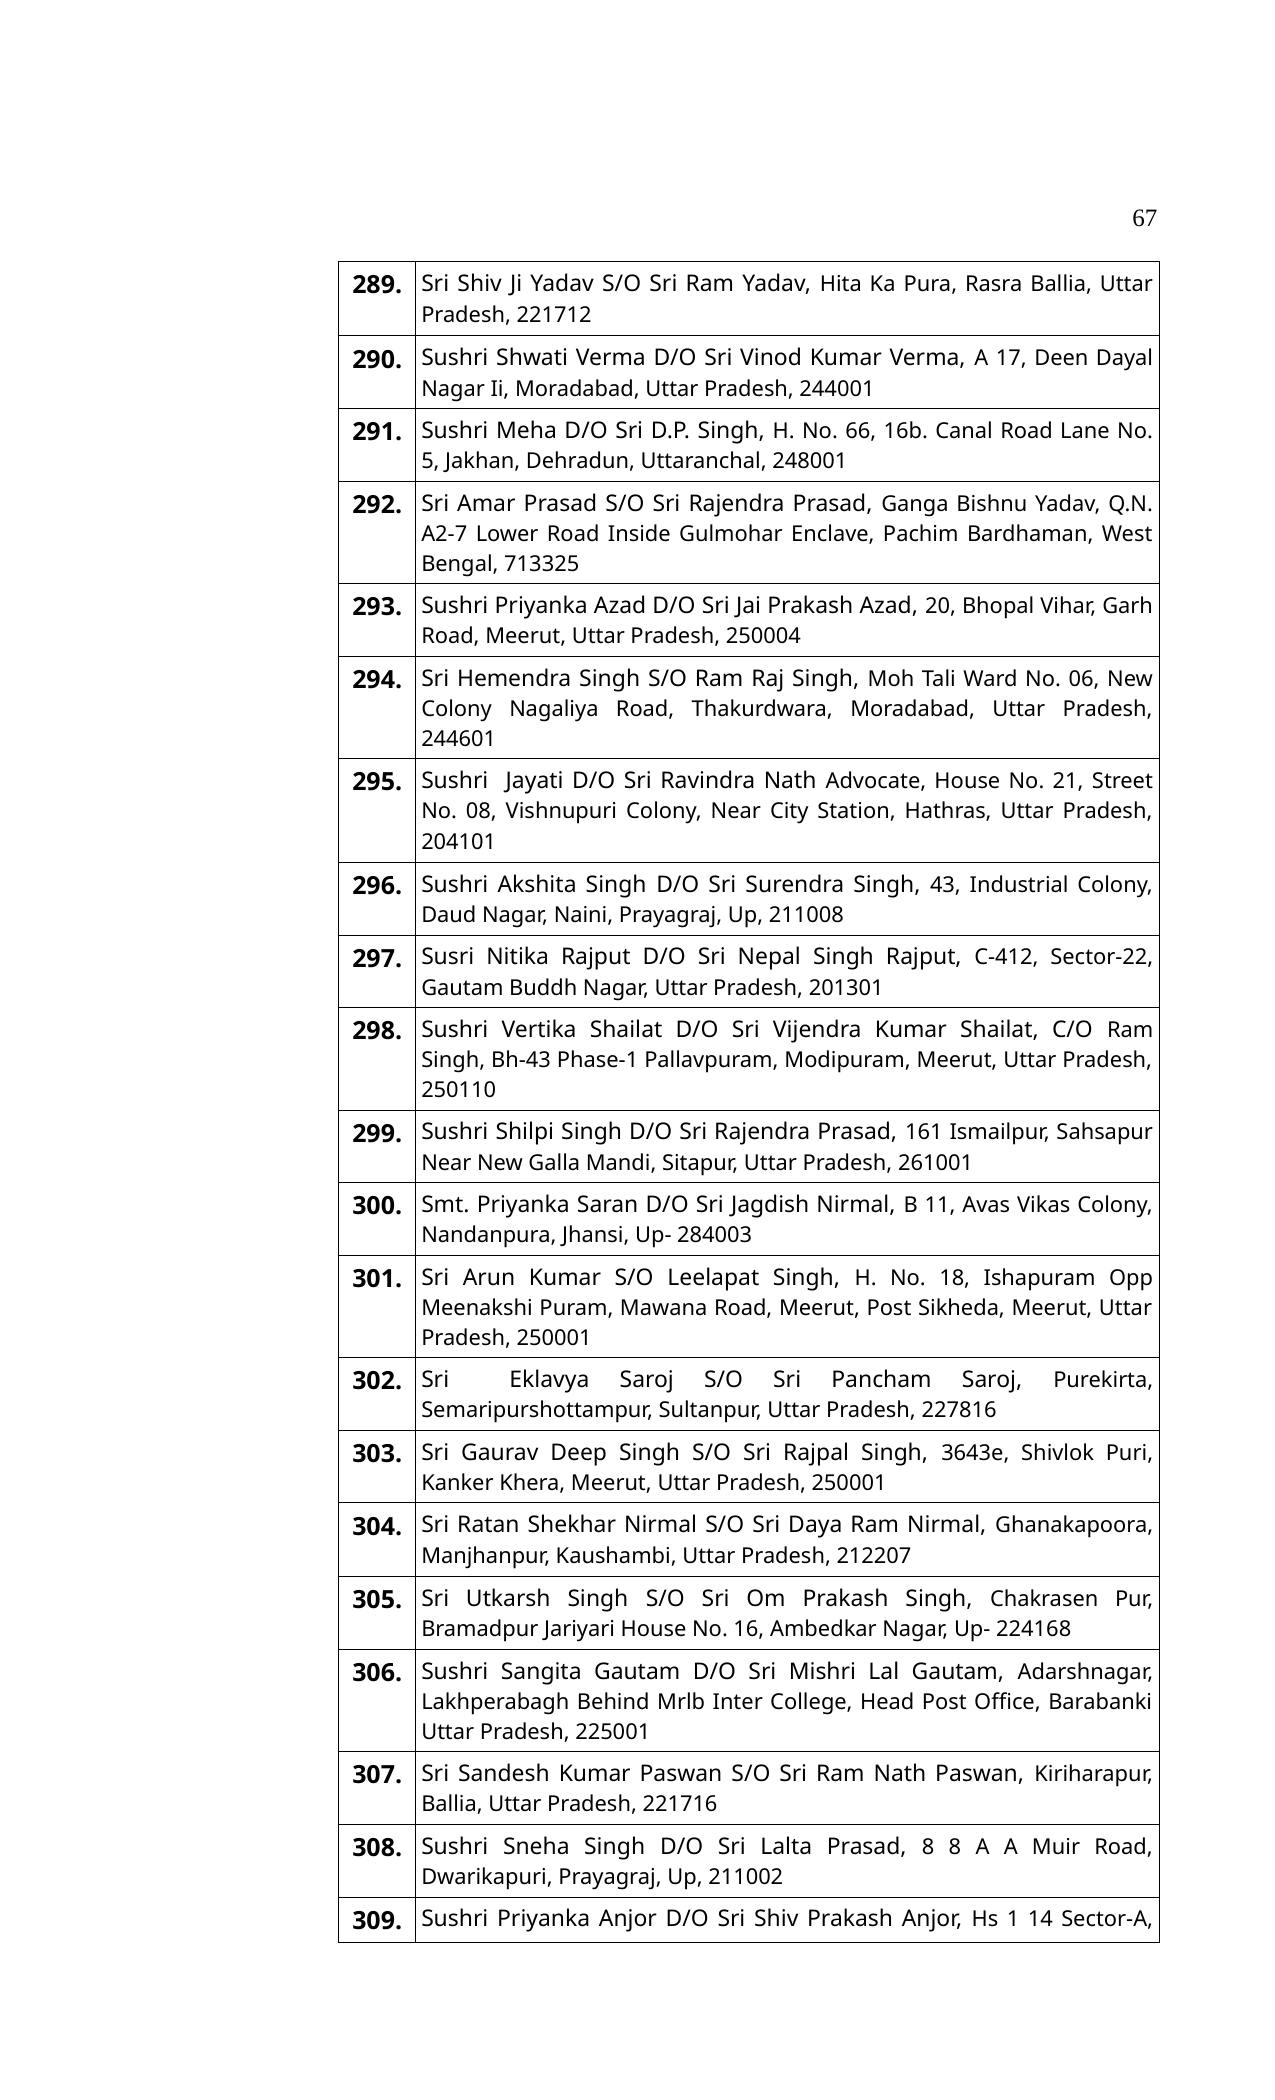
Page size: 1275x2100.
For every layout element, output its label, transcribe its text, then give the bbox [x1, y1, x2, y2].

table_cell [339, 1825, 415, 1897]
table_cell Sri Utkarsh Singh S/O Sri Om Prakash Singh, Chakrasen Pur, Bramadpur Jariyari House No. 16, Ambedkar Nagar, Up- 224168 [416, 1577, 1159, 1649]
table_cell Sri Gaurav Deep Singh S/O Sri Rajpal Singh, 3643e, Shivlok Puri, Kanker Khera, Meerut, Uttar Pradesh, 250001 [416, 1431, 1159, 1502]
table_cell [339, 759, 415, 862]
table_cell Sri Amar Prasad S/O Sri Rajendra Prasad, Ganga Bishnu Yadav, Q.N. A2-7 Lower Road Inside Gulmohar Enclave, Pachim Bardhaman, West Bengal, 713325 [416, 482, 1159, 583]
table_cell Sri Eklavya Saroj S/O Sri Pancham Saroj, Purekirta, Semaripurshottampur, Sultanpur, Uttar Pradesh, 227816 [416, 1358, 1159, 1430]
table_cell Smt. Priyanka Saran D/O Sri Jagdish Nirmal, B 11, Avas Vikas Colony, Nandanpura, Jhansi, Up- 284003 [416, 1183, 1159, 1255]
table_cell [339, 336, 415, 408]
table_cell Sushri Priyanka Azad D/O Sri Jai Prakash Azad, 20, Bhopal Vihar, Garh Road, Meerut, Uttar Pradesh, 250004 [416, 584, 1159, 656]
table_cell [339, 262, 415, 335]
table_cell [339, 1183, 415, 1255]
table_cell Sushri Sneha Singh D/O Sri Lalta Prasad, 8 8 A A Muir Road, Dwarikapuri, Prayagraj, Up, 211002 [416, 1825, 1159, 1897]
table_cell [339, 1111, 415, 1182]
table_cell [339, 1577, 415, 1649]
table_cell Sushri Akshita Singh D/O Sri Surendra Singh, 43, Industrial Colony, Daud Nagar, Naini, Prayagraj, Up, 211008 [416, 863, 1159, 934]
table_cell [339, 584, 415, 656]
table_cell [339, 1503, 415, 1576]
table_cell [339, 409, 415, 481]
table_cell [339, 482, 415, 583]
table_cell [339, 1431, 415, 1502]
table_cell Susri Nitika Rajput D/O Sri Nepal Singh Rajput, C-412, Sector-22, Gautam Buddh Nagar, Uttar Pradesh, 201301 [416, 936, 1159, 1007]
table_cell [339, 1898, 415, 1942]
table_cell Sri Ratan Shekhar Nirmal S/O Sri Daya Ram Nirmal, Ghanakapoora, Manjhanpur, Kaushambi, Uttar Pradesh, 212207 [416, 1503, 1159, 1576]
table_cell Sushri Shwati Verma D/O Sri Vinod Kumar Verma, A 17, Deen Dayal Nagar Ii, Moradabad, Uttar Pradesh, 244001 [416, 336, 1159, 408]
table_cell [339, 863, 415, 934]
table_cell Sri Arun Kumar S/O Leelapat Singh, H. No. 18, Ishapuram Opp Meenakshi Puram, Mawana Road, Meerut, Post Sikheda, Meerut, Uttar Pradesh, 250001 [416, 1256, 1159, 1357]
table_cell Sushri Priyanka Anjor D/O Sri Shiv Prakash Anjor, Hs 1 14 Sector-A, [416, 1898, 1159, 1942]
table_cell [339, 936, 415, 1007]
table_cell [339, 1358, 415, 1430]
table_cell [339, 1752, 415, 1824]
table_cell [339, 1256, 415, 1357]
table_cell Sushri Meha D/O Sri D.P. Singh, H. No. 66, 16b. Canal Road Lane No. 5, Jakhan, Dehradun, Uttaranchal, 248001 [416, 409, 1159, 481]
table_cell Sri Sandesh Kumar Paswan S/O Sri Ram Nath Paswan, Kiriharapur, Ballia, Uttar Pradesh, 221716 [416, 1752, 1159, 1824]
table_cell Sri Shiv Ji Yadav S/O Sri Ram Yadav, Hita Ka Pura, Rasra Ballia, Uttar Pradesh, 221712 [416, 262, 1159, 335]
table_cell Sushri Vertika Shailat D/O Sri Vijendra Kumar Shailat, C/O Ram Singh, Bh-43 Phase-1 Pallavpuram, Modipuram, Meerut, Uttar Pradesh, 250110 [416, 1008, 1159, 1109]
table_cell [339, 657, 415, 758]
table_cell Sri Hemendra Singh S/O Ram Raj Singh, Moh Tali Ward No. 06, New Colony Nagaliya Road, Thakurdwara, Moradabad, Uttar Pradesh, 244601 [416, 657, 1159, 758]
table_cell [339, 1008, 415, 1109]
table_cell Sushri Jayati D/O Sri Ravindra Nath Advocate, House No. 21, Street No. 08, Vishnupuri Colony, Near City Station, Hathras, Uttar Pradesh, 204101 [416, 759, 1159, 862]
table_cell Sushri Shilpi Singh D/O Sri Rajendra Prasad, 161 Ismailpur, Sahsapur Near New Galla Mandi, Sitapur, Uttar Pradesh, 261001 [416, 1111, 1159, 1182]
table_cell Sushri Sangita Gautam D/O Sri Mishri Lal Gautam, Adarshnagar, Lakhperabagh Behind Mrlb Inter College, Head Post Office, Barabanki Uttar Pradesh, 225001 [416, 1650, 1159, 1751]
table_cell [339, 1650, 415, 1751]
